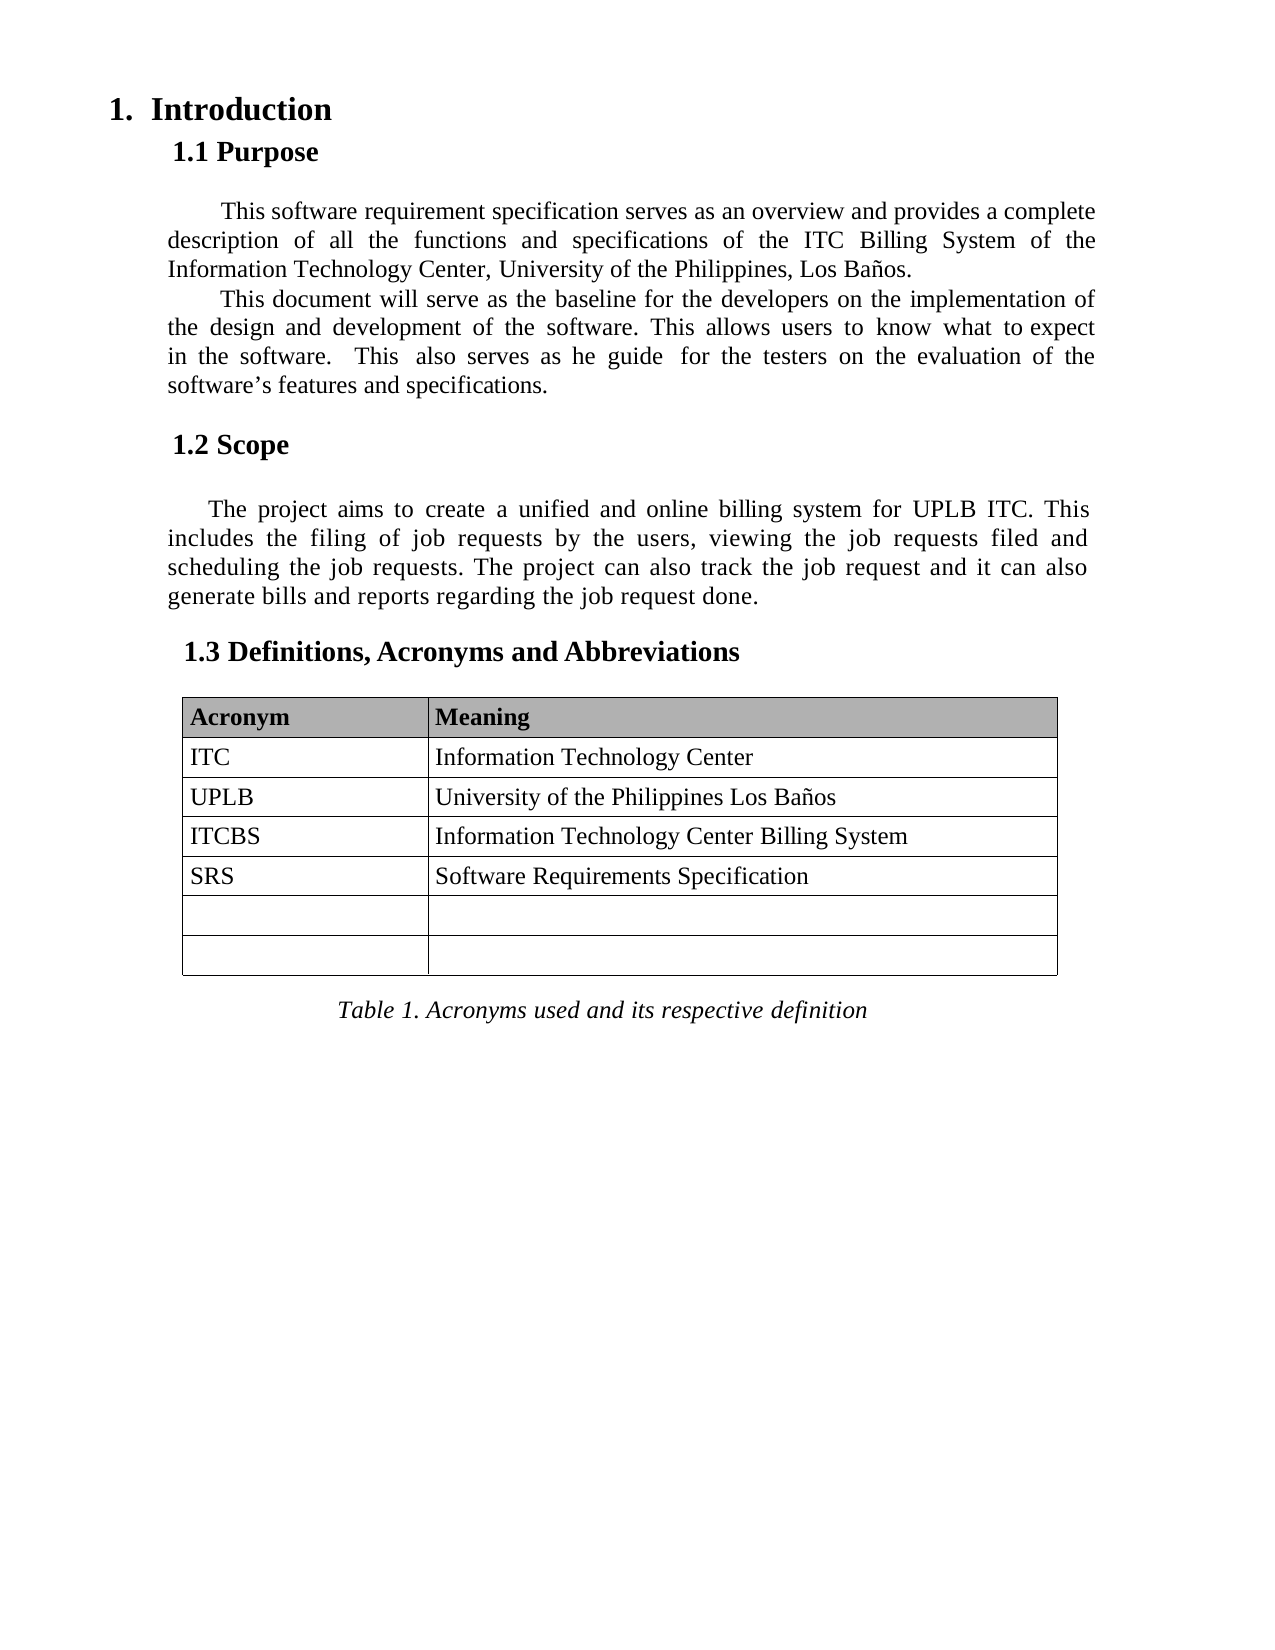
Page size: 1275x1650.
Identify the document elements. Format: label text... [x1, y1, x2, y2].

table_cell ITCBS [183, 817, 428, 856]
table_header Meaning [429, 698, 1057, 737]
table_cell SRS [183, 857, 428, 895]
table_cell [183, 936, 428, 974]
table_cell Information Technology Center Billing System [429, 817, 1057, 856]
table_header Acronym [183, 698, 428, 737]
table_cell UPLB [183, 778, 428, 816]
table_cell Software Requirements Specification [429, 857, 1057, 895]
table_cell [183, 896, 428, 935]
subtitle 1.3 Definitions, Acronyms and Abbreviations [183, 634, 1096, 668]
table_cell Information Technology Center [429, 738, 1057, 777]
table_cell [429, 896, 1057, 935]
table_cell [429, 936, 1057, 974]
text 1.2 Scope [108, 427, 1096, 461]
subtitle 1. Introduction [108, 89, 1096, 128]
text This software requirement specification serves as an overview and provides a complete description of all the functions and specifications of the ITC Billing System of the Information Technology Center, University of the Philippines, Los Baños. [167, 196, 1096, 283]
text This document will serve as the baseline for the developers on the implementation of the design and development of the software. This allows users to know what to expect in the software. This also serves as he guide for the testers on the evaluation of the software’s features and specifications. [167, 284, 1096, 399]
text Table 1. Acronyms used and its respective definition [108, 1000, 1096, 1023]
table_cell University of the Philippines Los Baños [429, 778, 1057, 816]
table_cell ITC [183, 738, 428, 777]
text 1.1 Purpose [108, 134, 1096, 168]
text The project aims to create a unified and online billing system for UPLB ITC. This includes the filing of job requests by the users, viewing the job requests filed and scheduling the job requests. The project can also track the job request and it can also generate bills and reports regarding the job request done. [108, 494, 1090, 609]
